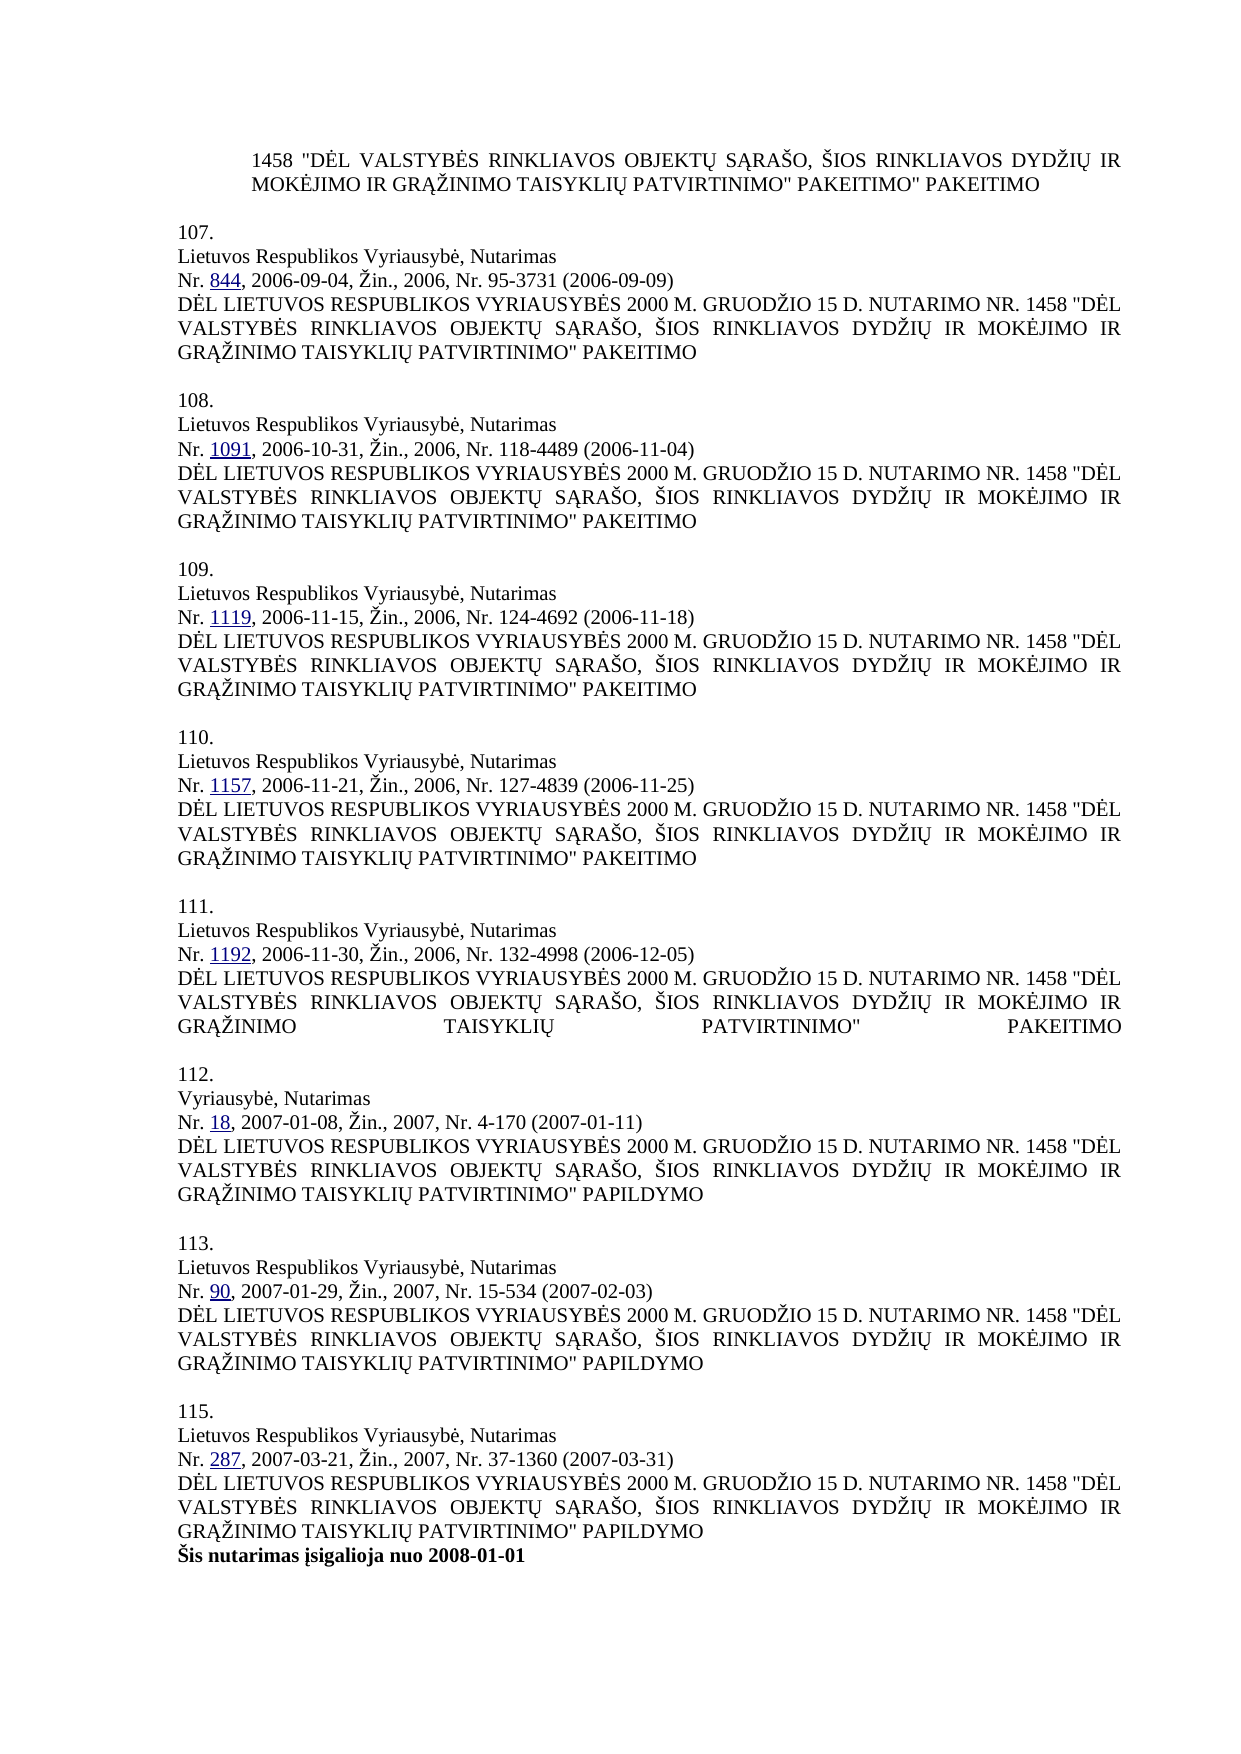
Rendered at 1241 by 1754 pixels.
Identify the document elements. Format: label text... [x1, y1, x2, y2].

text 112. [177, 1062, 1122, 1086]
text Lietuvos Respublikos Vyriausybė, Nutarimas [177, 918, 1122, 942]
text DĖL LIETUVOS RESPUBLIKOS VYRIAUSYBĖS 2000 M. GRUODŽIO 15 D. NUTARIMO NR. 1458 "DĖL VALSTYBĖS RINKLIAVOS OBJEKTŲ SĄRAŠO, ŠIOS RINKLIAVOS DYDŽIŲ IR MOKĖJIMO IR GRĄŽINIMO TAISYKLIŲ PATVIRTINIMO" PAKEITIMO [177, 629, 1122, 701]
text Nr. 18, 2007-01-08, Žin., 2007, Nr. 4-170 (2007-01-11) [177, 1110, 1122, 1134]
text Nr. 1192, 2006-11-30, Žin., 2006, Nr. 132-4998 (2006-12-05) [177, 942, 1122, 966]
text DĖL LIETUVOS RESPUBLIKOS VYRIAUSYBĖS 2000 M. GRUODŽIO 15 D. NUTARIMO NR. 1458 "DĖL VALSTYBĖS RINKLIAVOS OBJEKTŲ SĄRAŠO, ŠIOS RINKLIAVOS DYDŽIŲ IR MOKĖJIMO IR GRĄŽINIMO TAISYKLIŲ PATVIRTINIMO" PAPILDYMO [177, 1134, 1122, 1206]
text Nr. 1091, 2006-10-31, Žin., 2006, Nr. 118-4489 (2006-11-04) [177, 436, 1122, 461]
text DĖL LIETUVOS RESPUBLIKOS VYRIAUSYBĖS 2000 M. GRUODŽIO 15 D. NUTARIMO NR. 1458 "DĖL VALSTYBĖS RINKLIAVOS OBJEKTŲ SĄRAŠO, ŠIOS RINKLIAVOS DYDŽIŲ IR MOKĖJIMO IR GRĄŽINIMO TAISYKLIŲ PATVIRTINIMO" PAKEITIMO [177, 292, 1122, 364]
text Lietuvos Respublikos Vyriausybė, Nutarimas [177, 1254, 1122, 1279]
text DĖL LIETUVOS RESPUBLIKOS VYRIAUSYBĖS 2000 M. GRUODŽIO 15 D. NUTARIMO NR. 1458 "DĖL VALSTYBĖS RINKLIAVOS OBJEKTŲ SĄRAŠO, ŠIOS RINKLIAVOS DYDŽIŲ IR MOKĖJIMO IR GRĄŽINIMO TAISYKLIŲ PATVIRTINIMO" PAKEITIMO [177, 966, 1122, 1062]
text Vyriausybė, Nutarimas [177, 1086, 1122, 1110]
text 111. [177, 894, 1122, 918]
text Lietuvos Respublikos Vyriausybė, Nutarimas [177, 581, 1122, 605]
text Nr. 1119, 2006-11-15, Žin., 2006, Nr. 124-4692 (2006-11-18) [177, 605, 1122, 629]
text Nr. 1157, 2006-11-21, Žin., 2006, Nr. 127-4839 (2006-11-25) [177, 773, 1122, 797]
text Šis nutarimas įsigalioja nuo 2008-01-01 [177, 1543, 1122, 1567]
text 115. [177, 1399, 1122, 1423]
text DĖL LIETUVOS RESPUBLIKOS VYRIAUSYBĖS 2000 M. GRUODŽIO 15 D. NUTARIMO NR. 1458 "DĖL VALSTYBĖS RINKLIAVOS OBJEKTŲ SĄRAŠO, ŠIOS RINKLIAVOS DYDŽIŲ IR MOKĖJIMO IR GRĄŽINIMO TAISYKLIŲ PATVIRTINIMO" PAPILDYMO [177, 1303, 1122, 1375]
text Lietuvos Respublikos Vyriausybė, Nutarimas [177, 749, 1122, 773]
text Lietuvos Respublikos Vyriausybė, Nutarimas [177, 244, 1122, 268]
text 108. [177, 388, 1122, 412]
text Lietuvos Respublikos Vyriausybė, Nutarimas [177, 1423, 1122, 1447]
text DĖL LIETUVOS RESPUBLIKOS VYRIAUSYBĖS 2000 M. GRUODŽIO 15 D. NUTARIMO NR. 1458 "DĖL VALSTYBĖS RINKLIAVOS OBJEKTŲ SĄRAŠO, ŠIOS RINKLIAVOS DYDŽIŲ IR MOKĖJIMO IR GRĄŽINIMO TAISYKLIŲ PATVIRTINIMO" PAKEITIMO [177, 797, 1122, 869]
text DĖL LIETUVOS RESPUBLIKOS VYRIAUSYBĖS 2000 M. GRUODŽIO 15 D. NUTARIMO NR. 1458 "DĖL VALSTYBĖS RINKLIAVOS OBJEKTŲ SĄRAŠO, ŠIOS RINKLIAVOS DYDŽIŲ IR MOKĖJIMO IR GRĄŽINIMO TAISYKLIŲ PATVIRTINIMO" PAPILDYMO [177, 1471, 1122, 1543]
text 1458 "DĖL VALSTYBĖS RINKLIAVOS OBJEKTŲ SĄRAŠO, ŠIOS RINKLIAVOS DYDŽIŲ IR MOKĖJIMO IR GRĄŽINIMO TAISYKLIŲ PATVIRTINIMO" PAKEITIMO" PAKEITIMO [251, 148, 1122, 196]
text 113. [177, 1231, 1122, 1254]
text DĖL LIETUVOS RESPUBLIKOS VYRIAUSYBĖS 2000 M. GRUODŽIO 15 D. NUTARIMO NR. 1458 "DĖL VALSTYBĖS RINKLIAVOS OBJEKTŲ SĄRAŠO, ŠIOS RINKLIAVOS DYDŽIŲ IR MOKĖJIMO IR GRĄŽINIMO TAISYKLIŲ PATVIRTINIMO" PAKEITIMO [177, 461, 1122, 533]
text Lietuvos Respublikos Vyriausybė, Nutarimas [177, 412, 1122, 436]
text 110. [177, 725, 1122, 749]
text 109. [177, 557, 1122, 581]
text Nr. 844, 2006-09-04, Žin., 2006, Nr. 95-3731 (2006-09-09) [177, 268, 1122, 292]
text Nr. 90, 2007-01-29, Žin., 2007, Nr. 15-534 (2007-02-03) [177, 1279, 1122, 1303]
text Nr. 287, 2007-03-21, Žin., 2007, Nr. 37-1360 (2007-03-31) [177, 1447, 1122, 1471]
text 107. [177, 220, 1122, 244]
